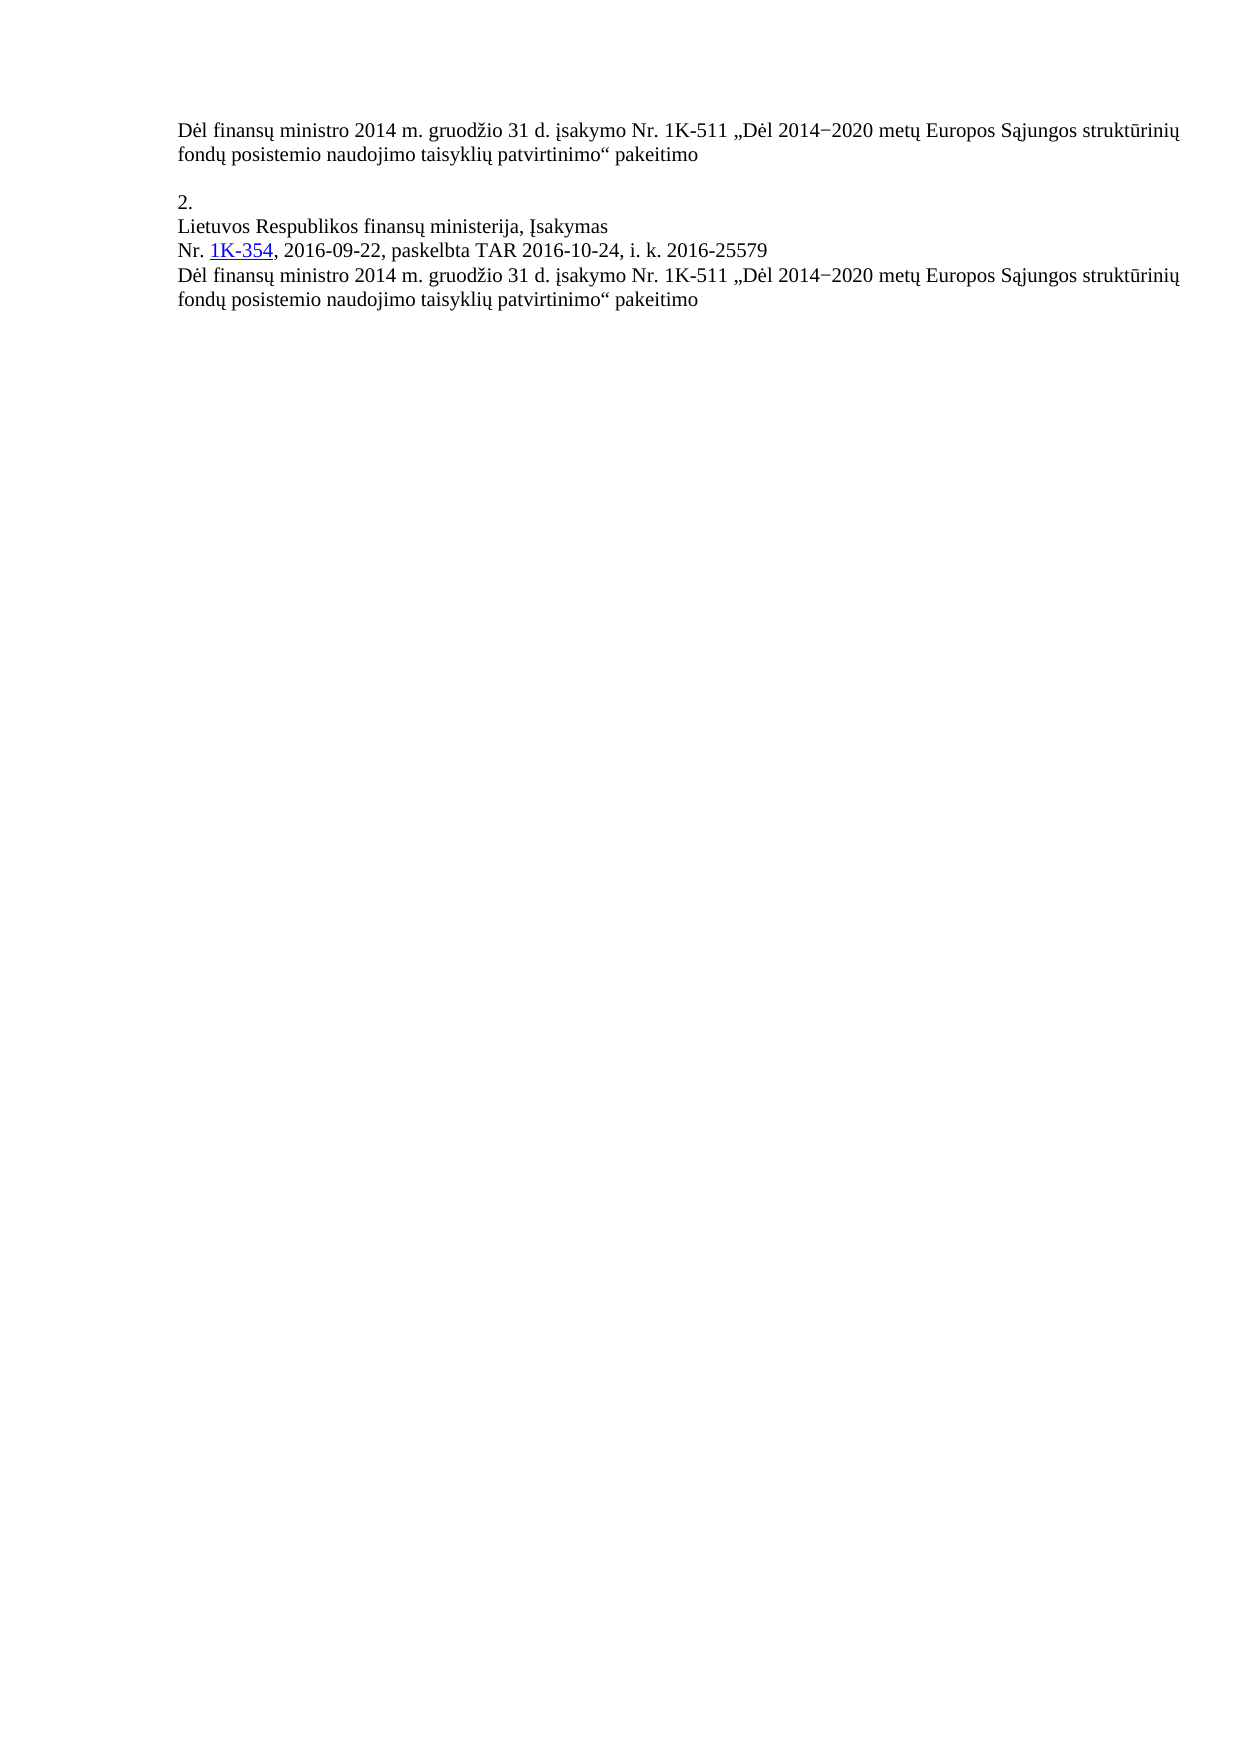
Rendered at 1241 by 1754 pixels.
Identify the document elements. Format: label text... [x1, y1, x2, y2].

text Lietuvos Respublikos finansų ministerija, Įsakymas [177, 214, 1181, 238]
text 2. [177, 190, 1181, 214]
text Dėl finansų ministro 2014 m. gruodžio 31 d. įsakymo Nr. 1K-511 „Dėl 2014−2020 metų Europos Sąjungos struktūrinių fondų posistemio naudojimo taisyklių patvirtinimo“ pakeitimo [177, 262, 1181, 311]
text Nr. 1K-354, 2016-09-22, paskelbta TAR 2016-10-24, i. k. 2016-25579 [177, 238, 1181, 262]
text Dėl finansų ministro 2014 m. gruodžio 31 d. įsakymo Nr. 1K-511 „Dėl 2014−2020 metų Europos Sąjungos struktūrinių fondų posistemio naudojimo taisyklių patvirtinimo“ pakeitimo [177, 118, 1181, 166]
